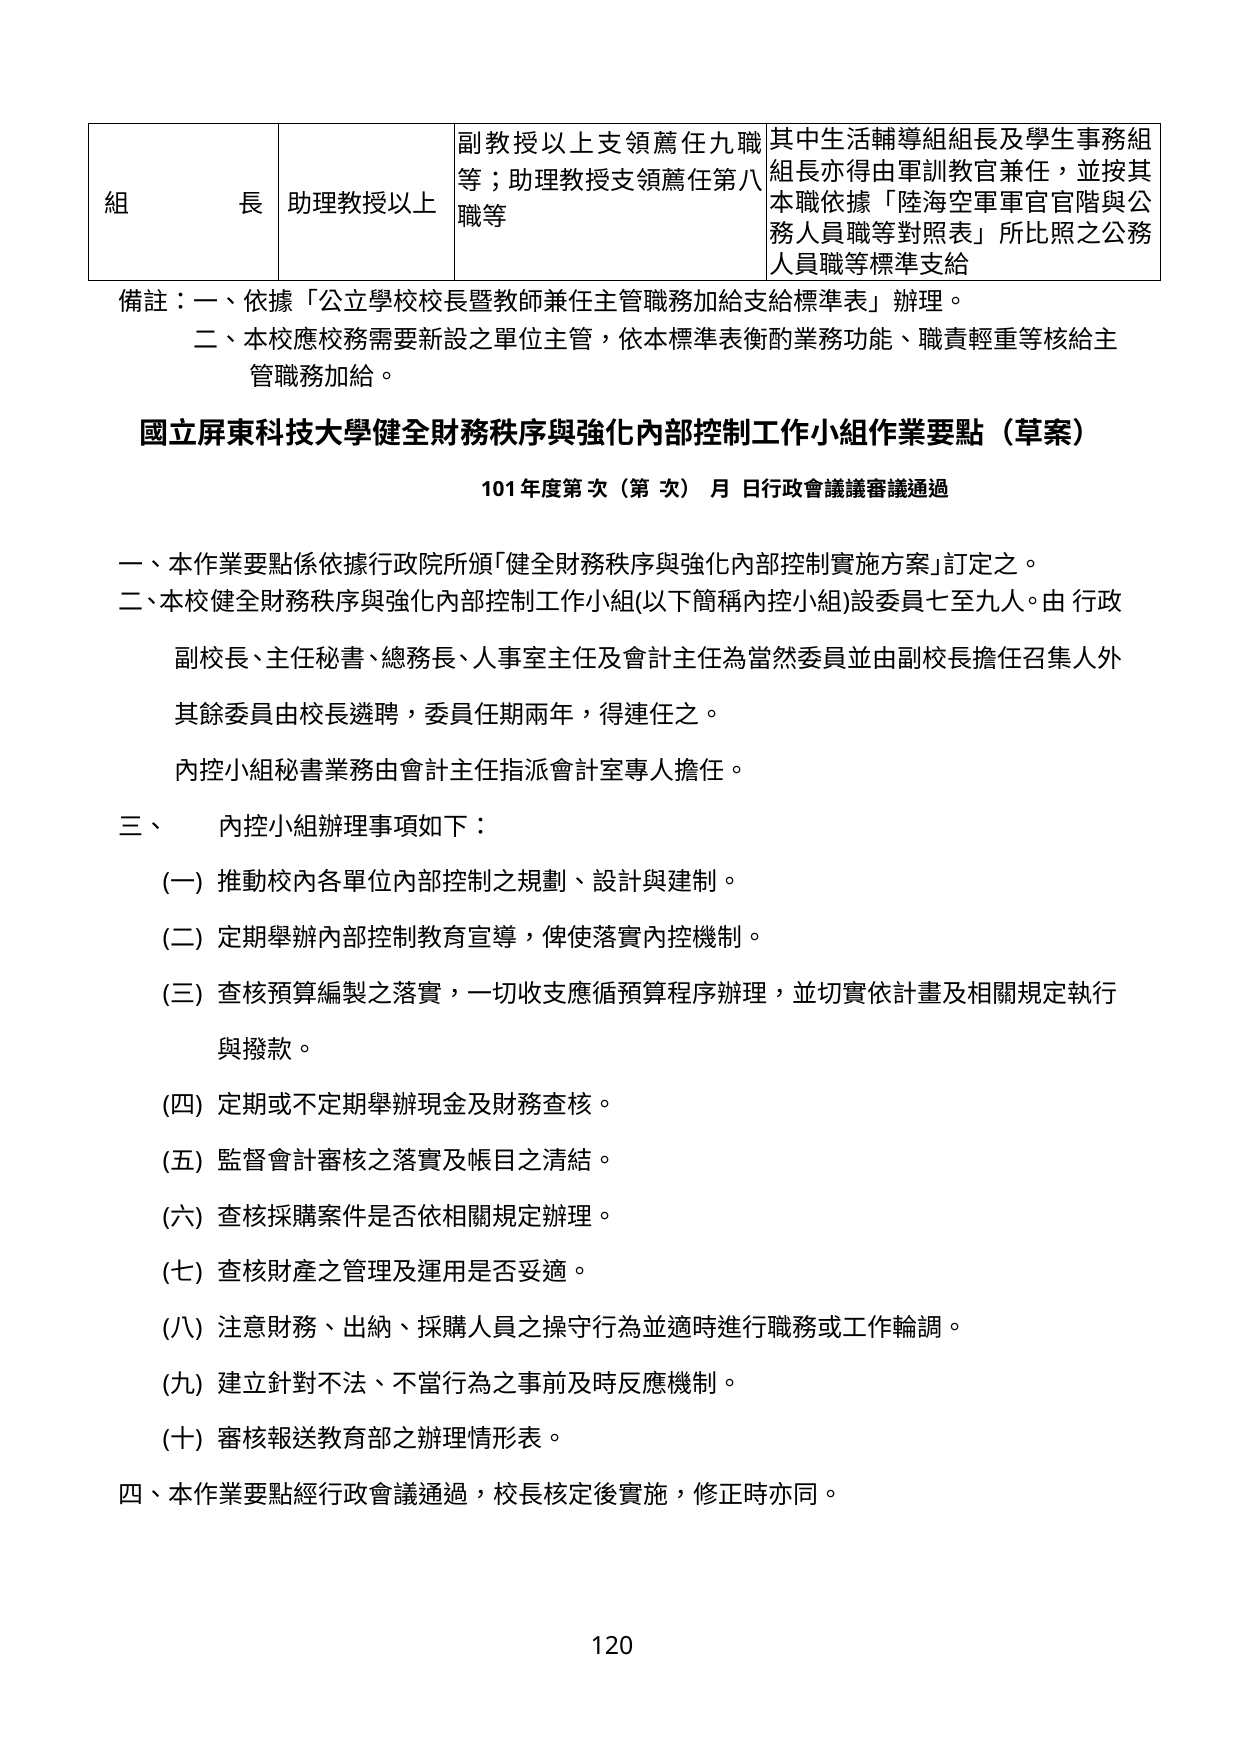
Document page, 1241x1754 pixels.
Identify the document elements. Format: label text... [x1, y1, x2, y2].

list 定期或不定期舉辦現金及財務查核。 [162, 1084, 1122, 1122]
list 審核報送教育部之辦理情形表。 [162, 1418, 1122, 1456]
text 四、本作業要點經行政會議通過，校長核定後實施，修正時亦同。 [118, 1474, 1122, 1511]
list 內控小組辦理事項如下： [118, 806, 1122, 843]
list 查核採購案件是否依相關規定辦理。 [162, 1196, 1122, 1233]
table_cell 副教授以上支領薦任九職等；助理教授支領薦任第八職等 [455, 124, 766, 280]
text 二、本校健全財務秩序與強化內部控制工作小組(以下簡稱內控小組)設委員七至九人。由 行政副校長、主任秘書、總務長、人事室主任及會計主任為當然委員並由副校長擔任召集人外，其餘委員由校長遴聘，委員任期兩年，得連任之。 內控小組秘書業務由會計主任指派會計室專人擔任。 [118, 581, 1122, 787]
list 定期舉辦內部控制教育宣導，俾使落實內控機制。 [162, 917, 1122, 954]
text 國立屏東科技大學健全財務秩序與強化內部控制工作小組作業要點（草案） [118, 394, 1122, 469]
list 監督會計審核之落實及帳目之清結。 [162, 1140, 1122, 1177]
text 101年度第 次（第 次） 月 日行政會議議審議通過 [118, 469, 1122, 506]
list 查核財產之管理及運用是否妥適。 [162, 1251, 1122, 1289]
list 注意財務、出納、採購人員之操守行為並適時進行職務或工作輪調。 [162, 1307, 1122, 1344]
table_cell 助理教授以上 [279, 124, 454, 280]
table_cell 組長 [89, 124, 278, 280]
text 備註：一、依據「公立學校校長暨教師兼任主管職務加給支給標準表」辦理。 [118, 281, 1122, 319]
text 一、本作業要點係依據行政院所頒｢健全財務秩序與強化內部控制實施方案｣訂定之。 [118, 544, 1122, 581]
list 推動校內各單位內部控制之規劃、設計與建制。 [162, 861, 1122, 899]
text 二、本校應校務需要新設之單位主管，依本標準表衡酌業務功能、職責輕重等核給主管職務加給。 [193, 319, 1122, 394]
table_cell 其中生活輔導組組長及學生事務組組長亦得由軍訓教官兼任，並按其本職依據「陸海空軍軍官官階與公務人員職等對照表」所比照之公務人員職等標準支給 [767, 124, 1160, 280]
list 查核預算編製之落實，一切收支應循預算程序辦理，並切實依計畫及相關規定執行與撥款。 [162, 972, 1122, 1066]
list 建立針對不法、不當行為之事前及時反應機制。 [162, 1362, 1122, 1400]
